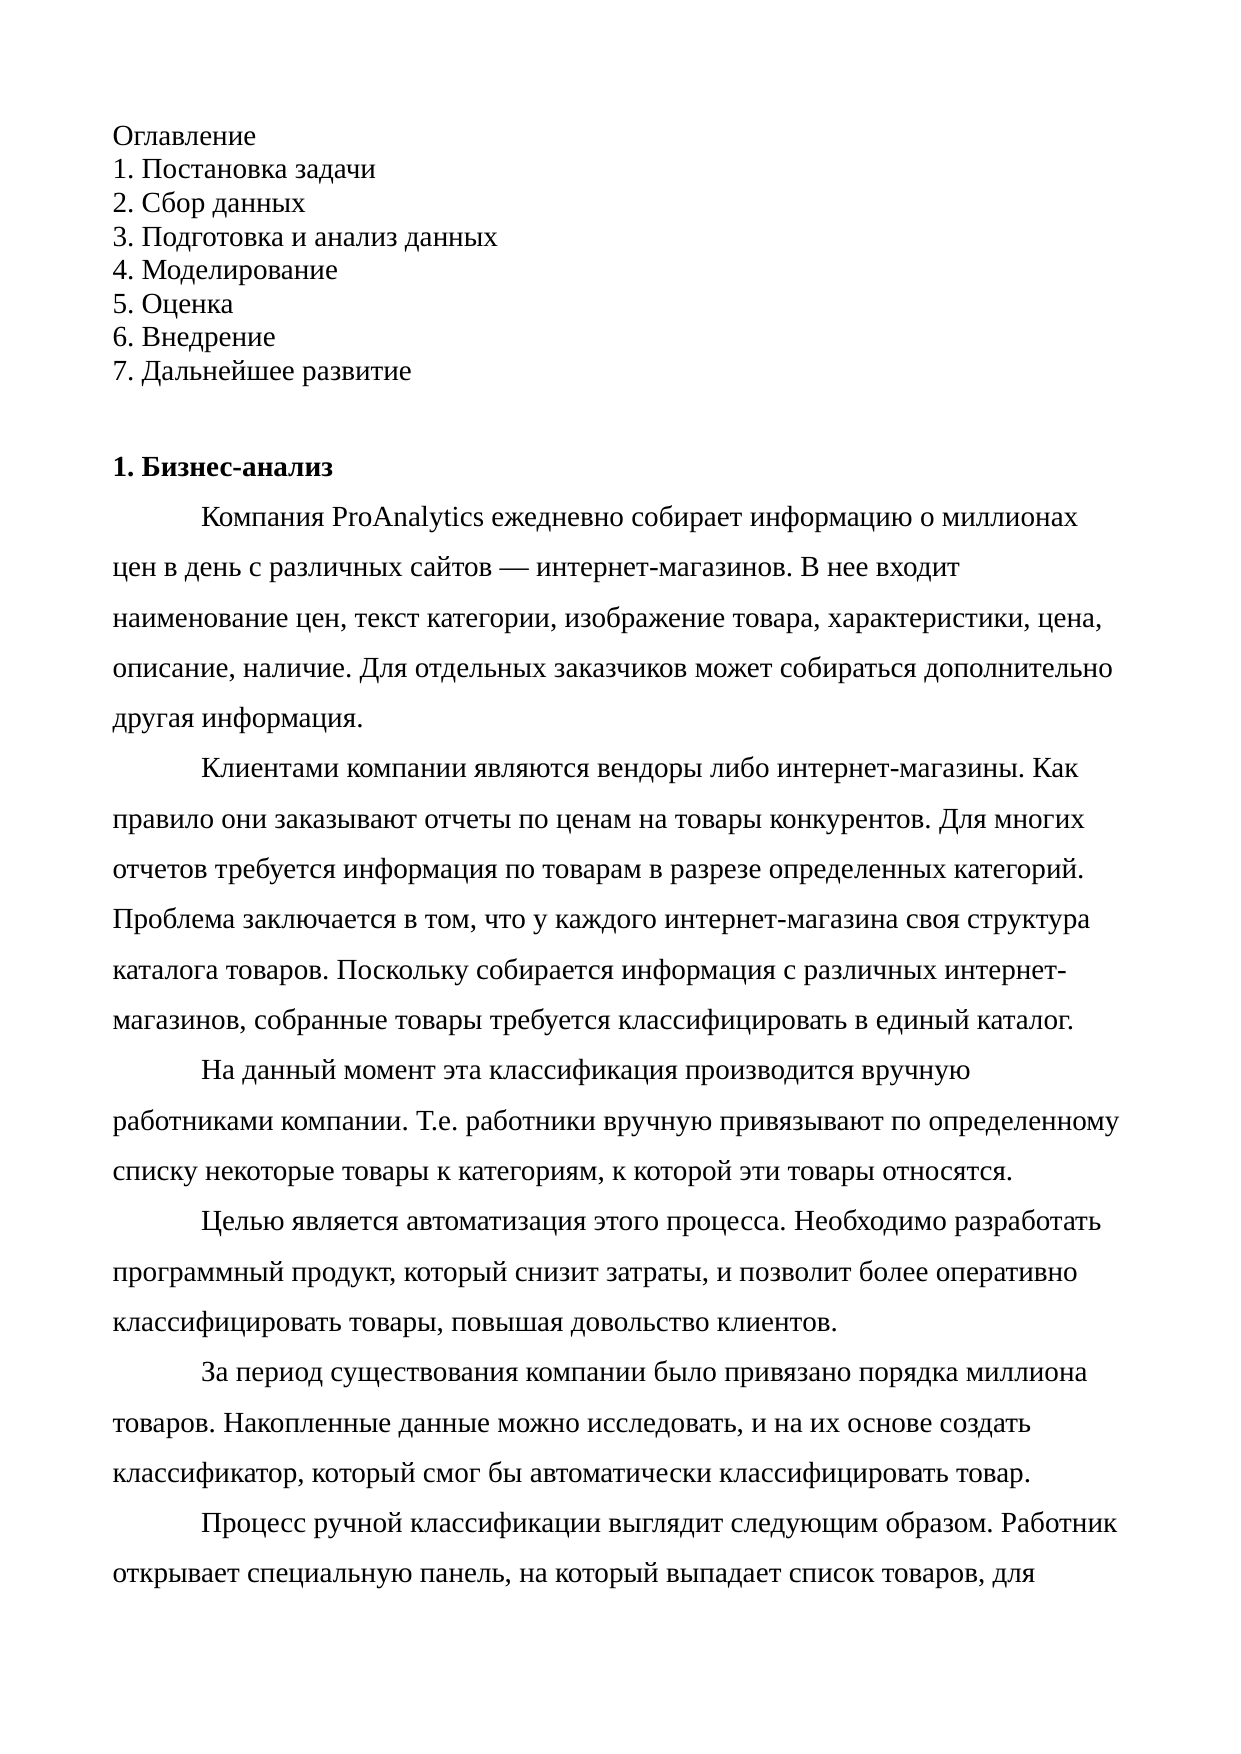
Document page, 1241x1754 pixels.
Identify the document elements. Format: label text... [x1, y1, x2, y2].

text Целью является автоматизация этого процесса. Необходимо разработать программный продукт, который снизит затраты, и позволит более оперативно классифицировать товары, повышая довольство клиентов. [112, 1203, 1122, 1338]
text 2. Сбор данных [112, 185, 1122, 219]
text 3. Подготовка и анализ данных [112, 219, 1122, 252]
text 1. Бизнес-анализ [112, 449, 1122, 482]
text Клиентами компании являются вендоры либо интернет-магазины. Как правило они заказывают отчеты по ценам на товары конкурентов. Для многих отчетов требуется информация по товарам в разрезе определенных категорий. Проблема заключается в том, что у каждого интернет-магазина своя структура каталога товаров. Поскольку собирается информация с различных интернет-магазинов, собранные товары требуется классифицировать в единый каталог. [112, 751, 1122, 1036]
text За период существования компании было привязано порядка миллиона товаров. Накопленные данные можно исследовать, и на их основе создать классификатор, который смог бы автоматически классифицировать товар. [112, 1354, 1122, 1488]
text Оглавление [112, 118, 1122, 152]
text 5. Оценка [112, 286, 1122, 319]
text 4. Моделирование [112, 252, 1122, 286]
text Компания ProAnalytics ежедневно собирает информацию о миллионах цен в день с различных сайтов — интернет-магазинов. В нее входит наименование цен, текст категории, изображение товара, характеристики, цена, описание, наличие. Для отдельных заказчиков может собираться дополнительно другая информация. [112, 499, 1122, 734]
text На данный момент эта классификация производится вручную работниками компании. Т.е. работники вручную привязывают по определенному списку некоторые товары к категориям, к которой эти товары относятся. [112, 1052, 1122, 1187]
text 1. Постановка задачи [112, 152, 1122, 185]
text 7. Дальнейшее развитие [112, 353, 1122, 386]
text 6. Внедрение [112, 319, 1122, 353]
text Процесс ручной классификации выглядит следующим образом. Работник открывает специальную панель, на который выпадает список товаров, для [112, 1505, 1122, 1589]
